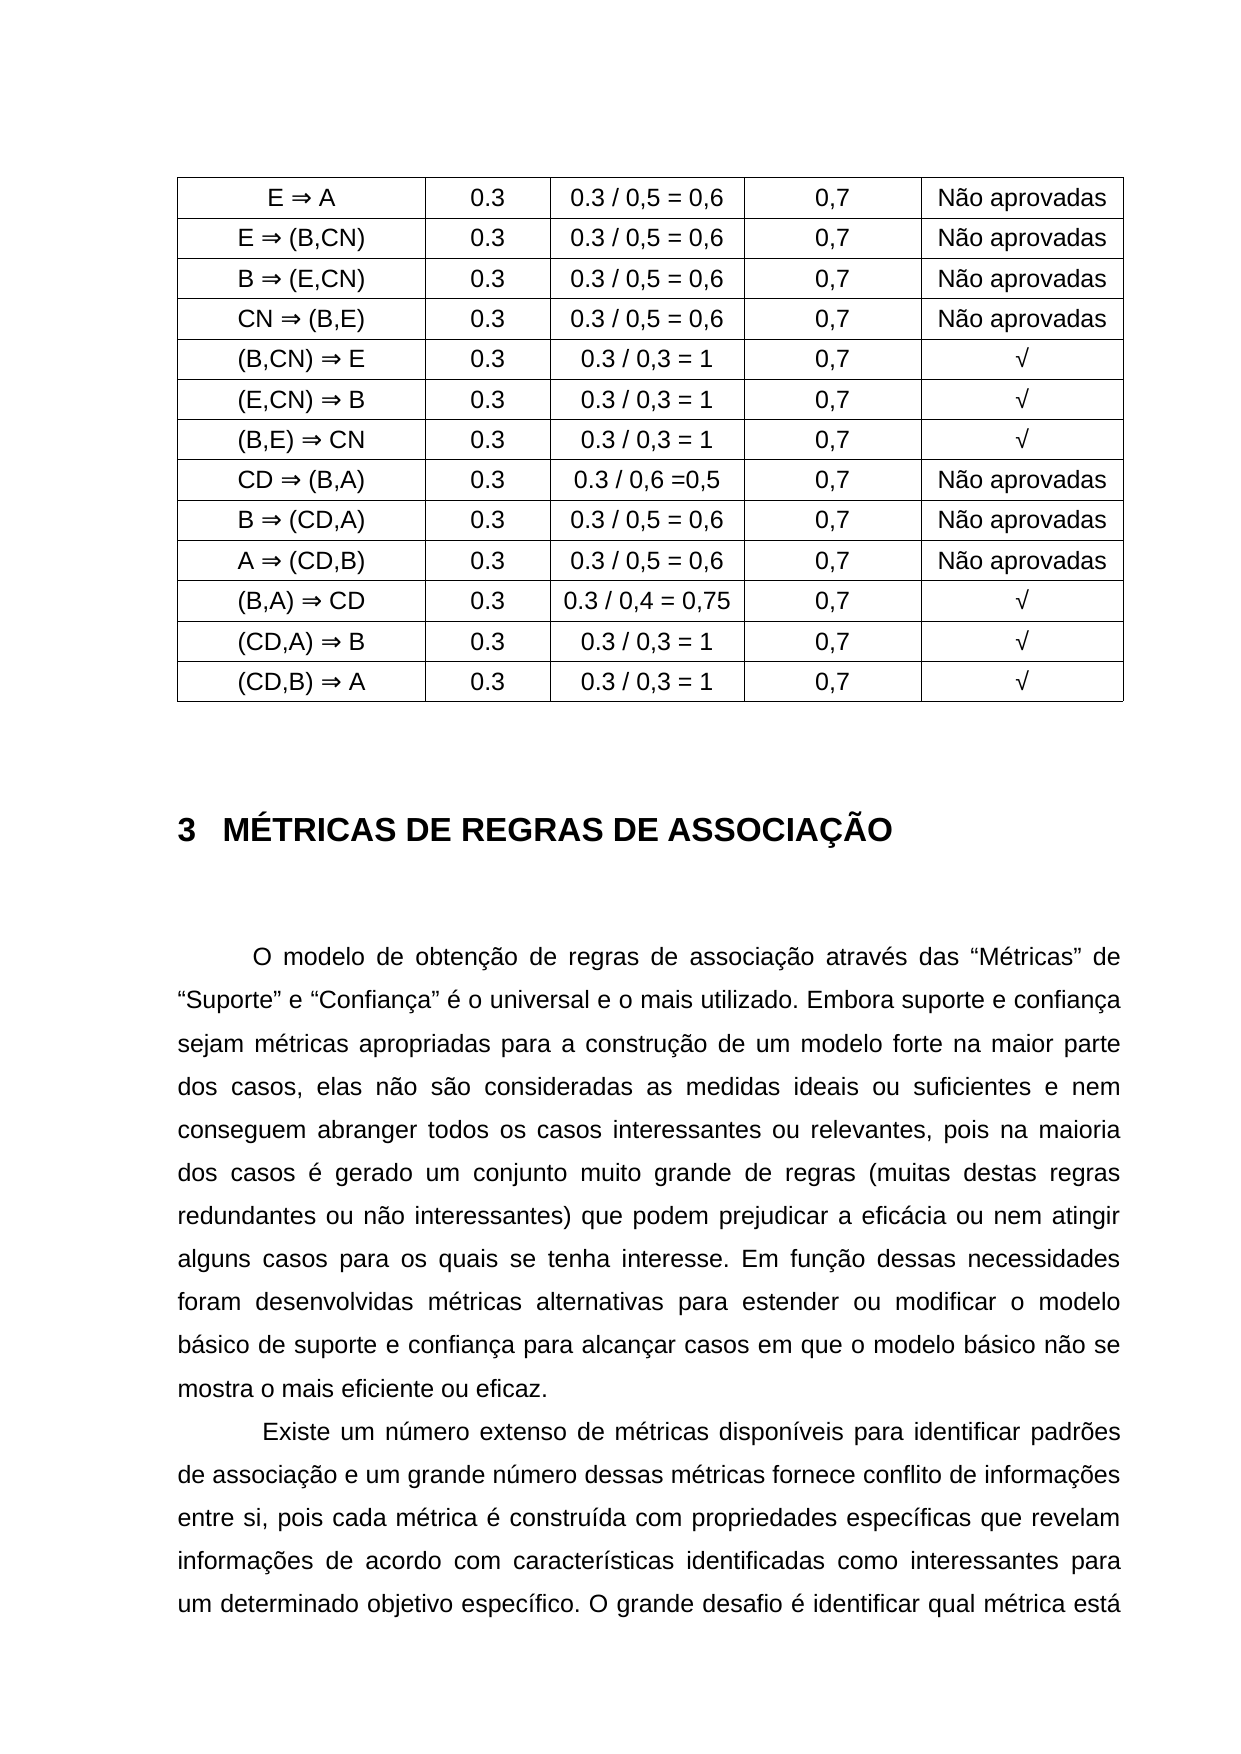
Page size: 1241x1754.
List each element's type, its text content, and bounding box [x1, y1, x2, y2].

table_cell 0.3 / 0,3 = 1 [551, 380, 744, 419]
table_cell √ [922, 380, 1123, 419]
table_cell 0.3 [426, 340, 550, 379]
table_cell 0.3 / 0,5 = 0,6 [551, 501, 744, 540]
table_cell 0.3 / 0,3 = 1 [551, 622, 744, 661]
table_cell 0.3 [426, 541, 550, 580]
table_cell 0,7 [745, 380, 921, 419]
table_cell √ [922, 420, 1123, 459]
table_cell B ⇒ (E,CN) [178, 259, 425, 298]
table_cell √ [922, 662, 1123, 701]
table_cell A ⇒ (CD,B) [178, 541, 425, 580]
table_cell √ [922, 622, 1123, 661]
table_cell (CD,A) ⇒ B [178, 622, 425, 661]
table_cell (B,CN) ⇒ E [178, 340, 425, 379]
table_cell B ⇒ (CD,A) [178, 501, 425, 540]
table_cell 0.3 [426, 420, 550, 459]
table_cell 0.3 / 0,5 = 0,6 [551, 259, 744, 298]
text O modelo de obtenção de regras de associação através das “Métricas” de “Suporte” e “Confiança” é o universal e o mais utilizado. Embora suporte e confiança sejam métricas apropriadas para a construção de um modelo forte na maior parte dos casos, elas não são consideradas as medidas ideais ou suficientes e nem conseguem abranger todos os casos interessantes ou relevantes, pois na maioria dos casos é gerado um conjunto muito grande de regras (muitas destas regras redundantes ou não interessantes) que podem prejudicar a eficácia ou nem atingir alguns casos para os quais se tenha interesse. Em função dessas necessidades foram desenvolvidas métricas alternativas para estender ou modificar o modelo básico de suporte e confiança para alcançar casos em que o modelo básico não se mostra o mais eficiente ou eficaz. [177, 942, 1122, 1402]
table_cell 0.3 / 0,5 = 0,6 [551, 219, 744, 258]
table_cell √ [922, 581, 1123, 621]
table_cell 0.3 / 0,3 = 1 [551, 420, 744, 459]
table_cell 0.3 [426, 662, 550, 701]
table_cell (E,CN) ⇒ B [178, 380, 425, 419]
table_cell 0,7 [745, 501, 921, 540]
table_cell 0,7 [745, 662, 921, 701]
table_cell 0.3 [426, 299, 550, 338]
table_cell 0,7 [745, 420, 921, 459]
table_cell 0.3 [426, 622, 550, 661]
table_cell Não aprovadas [922, 299, 1123, 338]
table_cell 0.3 [426, 581, 550, 621]
table_cell Não aprovadas [922, 541, 1123, 580]
table_cell 0.3 [426, 380, 550, 419]
table_cell 0.3 / 0,6 =0,5 [551, 460, 744, 500]
table_cell 0,7 [745, 541, 921, 580]
table_cell Não aprovadas [922, 460, 1123, 500]
table_cell 0.3 [426, 178, 550, 217]
text Existe um número extenso de métricas disponíveis para identificar padrões de associação e um grande número dessas métricas fornece conflito de informações entre si, pois cada métrica é construída com propriedades específicas que revelam informações de acordo com características identificadas como interessantes para um determinado objetivo específico. O grande desafio é identificar qual métrica está [177, 1417, 1122, 1618]
table_cell 0,7 [745, 340, 921, 379]
table_cell 0.3 / 0,3 = 1 [551, 340, 744, 379]
table_cell E ⇒ A [178, 178, 425, 217]
table_cell 0.3 / 0,4 = 0,75 [551, 581, 744, 621]
table_cell 0.3 / 0,5 = 0,6 [551, 541, 744, 580]
table_cell Não aprovadas [922, 219, 1123, 258]
table_cell 0.3 [426, 460, 550, 500]
table_cell E ⇒ (B,CN) [178, 219, 425, 258]
table_cell (CD,B) ⇒ A [178, 662, 425, 701]
table_cell Não aprovadas [922, 501, 1123, 540]
table_cell 0,7 [745, 178, 921, 217]
table_cell 0.3 / 0,5 = 0,6 [551, 178, 744, 217]
table_cell 0.3 [426, 219, 550, 258]
table_cell 0,7 [745, 219, 921, 258]
table_cell 0.3 / 0,3 = 1 [551, 662, 744, 701]
table_cell (B,A) ⇒ CD [178, 581, 425, 621]
table_cell 0,7 [745, 299, 921, 338]
table_cell 0,7 [745, 259, 921, 298]
table_cell 0,7 [745, 622, 921, 661]
table_cell Não aprovadas [922, 178, 1123, 217]
table_cell 0,7 [745, 460, 921, 500]
table_cell 0.3 / 0,5 = 0,6 [551, 299, 744, 338]
table_cell √ [922, 340, 1123, 379]
subtitle MÉTRICAS DE REGRAS DE ASSOCIAÇÃO [177, 810, 1122, 848]
table_cell 0.3 [426, 259, 550, 298]
table_cell Não aprovadas [922, 259, 1123, 298]
table_cell (B,E) ⇒ CN [178, 420, 425, 459]
table_cell 0.3 [426, 501, 550, 540]
table_cell 0,7 [745, 581, 921, 621]
table_cell CD ⇒ (B,A) [178, 460, 425, 500]
table_cell CN ⇒ (B,E) [178, 299, 425, 338]
